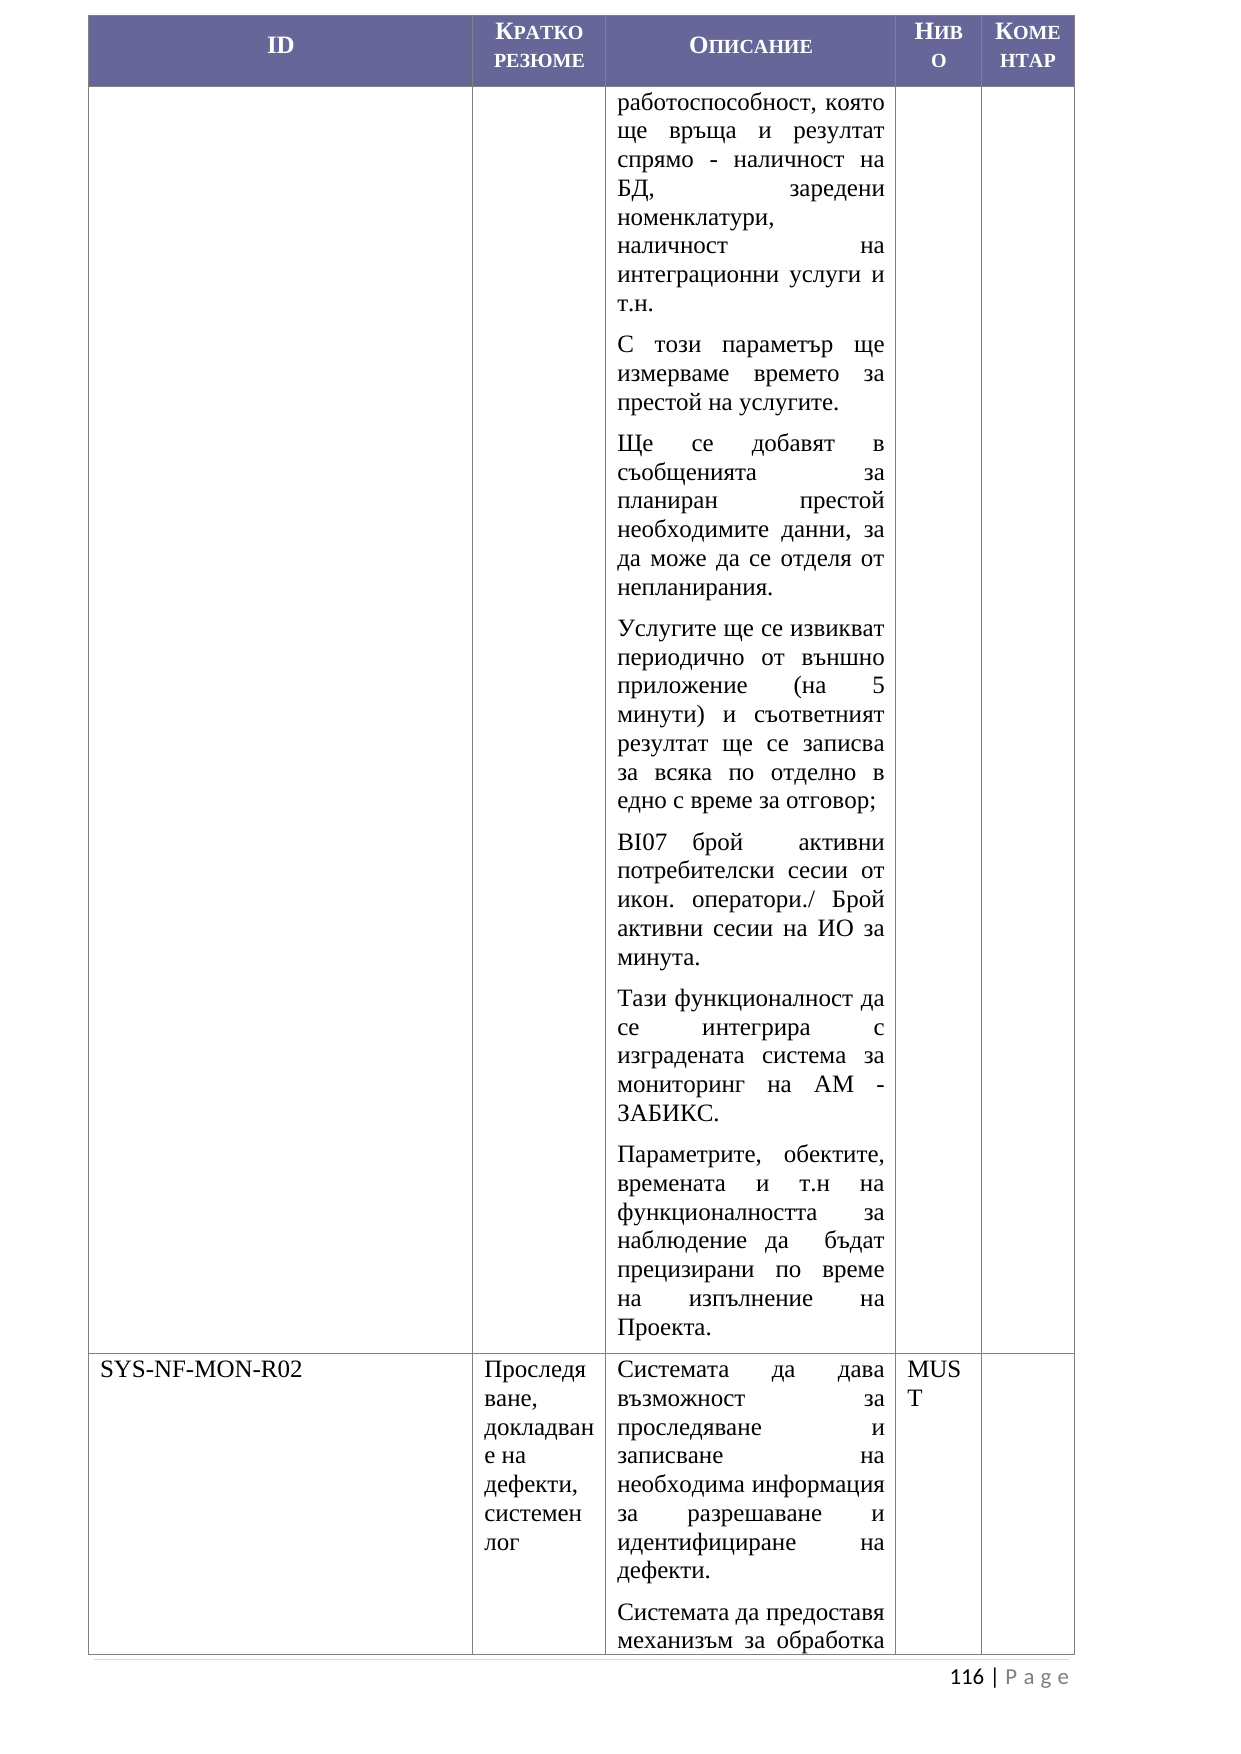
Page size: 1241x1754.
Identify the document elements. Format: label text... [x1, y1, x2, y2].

table_cell SYS-NF-MON-R02 [89, 1354, 472, 1654]
table_cell Проследяване, докладване на дефекти, системен лог [473, 1354, 605, 1654]
table_cell [473, 87, 605, 1353]
table_header Описание [606, 16, 895, 86]
table_header Ниво [896, 16, 981, 86]
table_cell Системата да дава възможност за проследяване и записване на необходима информация за разрешаване и идентифициране на дефекти. Системата да предоставя механизъм за обработка [606, 1354, 895, 1654]
table_cell [982, 1354, 1074, 1654]
table_header ID [89, 16, 472, 86]
table_cell [982, 87, 1074, 1353]
table_cell [89, 87, 472, 1353]
table_header Коментар [982, 16, 1074, 86]
table_cell MUST [896, 1354, 981, 1654]
table_header Кратко резюме [473, 16, 605, 86]
table_cell [896, 87, 981, 1353]
table_cell работоспособност, която ще връща и резултат спрямо - наличност на БД, заредени номенклатури, наличност на интеграционни услуги и т.н. С този параметър ще измерваме времето за престой на услугите. Ще се добавят в съобщенията за планиран престой необходимите данни, за да може да се отделя от непланирания. Услугите ще се извикват периодично от външно приложение (на 5 минути) и съответният резултат ще се записва за всяка по отделно в едно с време за отговор; BI07 брой активни потребителски сесии от икон. оператори./ Брой активни сесии на ИО за минута. Тази функционалност да се интегрира с изградената система за мониторинг на АМ - ЗАБИКС. Параметрите, обектите, времената и т.н на функционалността за наблюдение да бъдат прецизирани по време на изпълнение на Проекта. [606, 87, 895, 1353]
